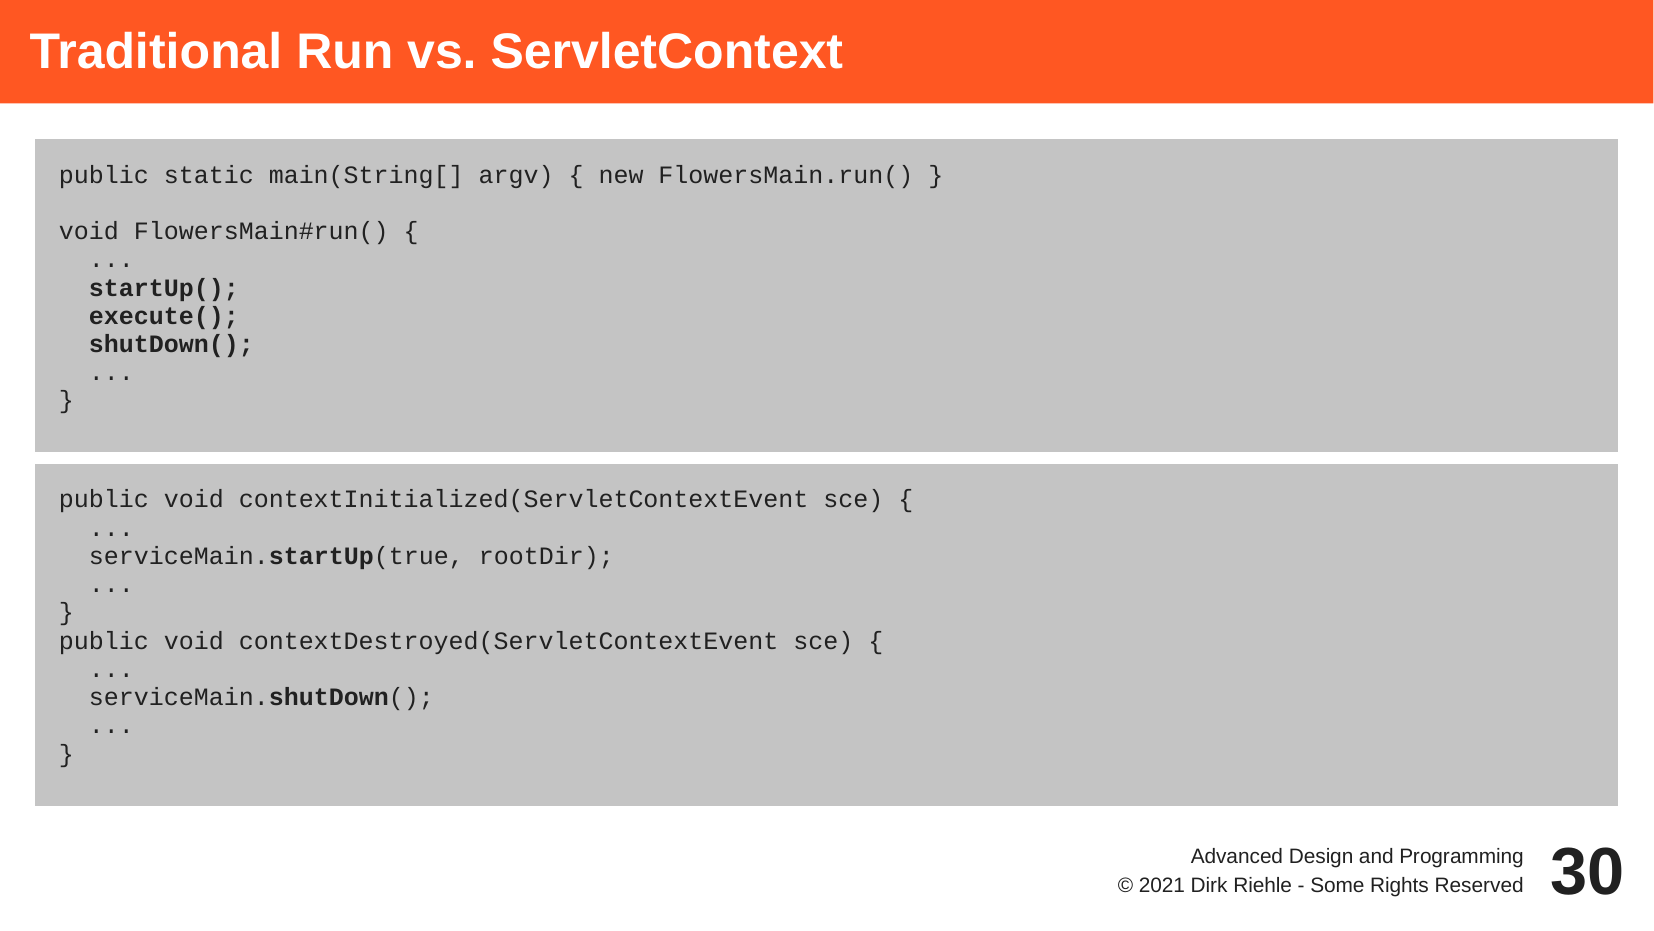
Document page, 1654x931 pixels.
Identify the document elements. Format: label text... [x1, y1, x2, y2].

list public void contextInitialized(ServletContextEvent sce) { ... serviceMain.startUp(true, rootDir); ... } public void contextDestroyed(ServletContextEvent sce) { ... serviceMain.shutDown(); ... } [29, 457, 1625, 813]
list public static main(String[] argv) { new FlowersMain.run() } void FlowersMain#run() { ... startUp(); execute(); shutDown(); ... } [29, 132, 1625, 452]
title Traditional Run vs. ServletContext [0, 0, 1654, 104]
